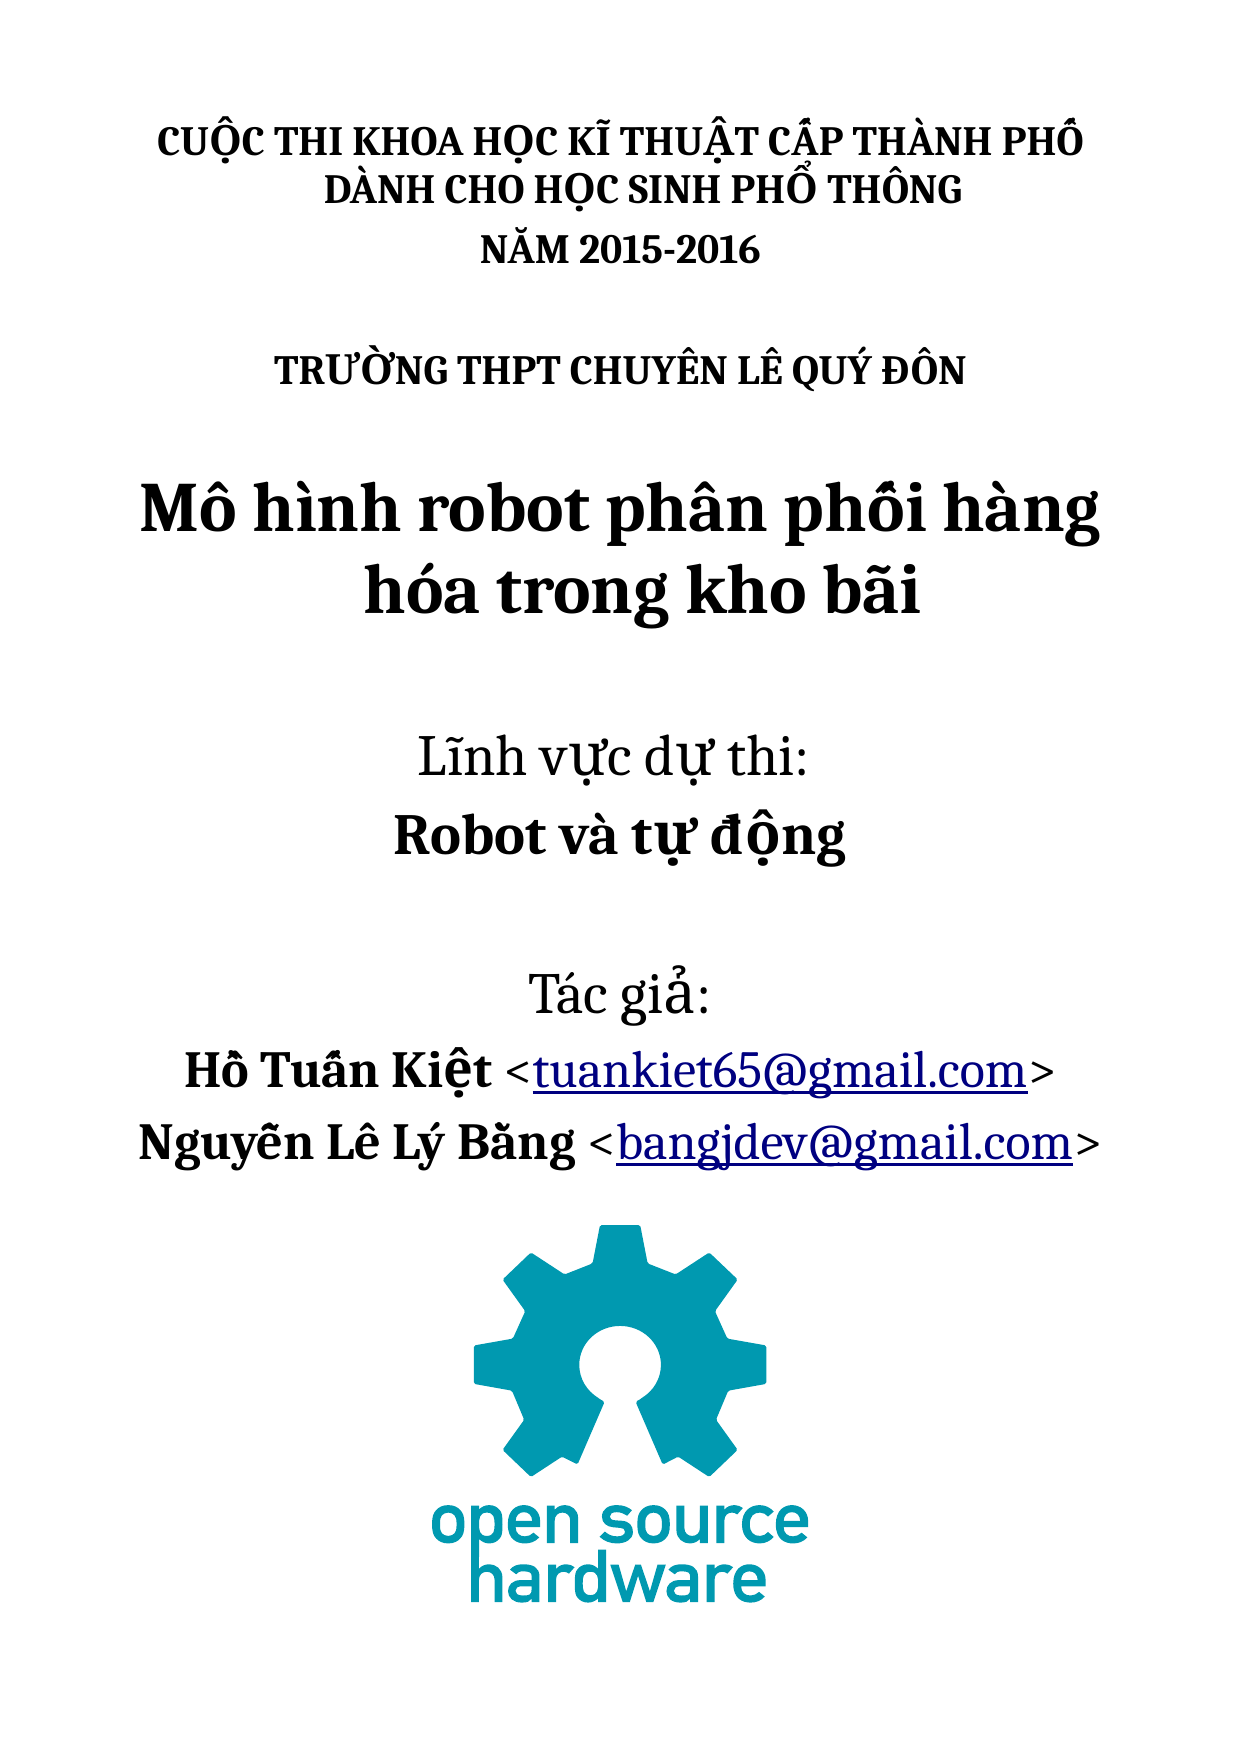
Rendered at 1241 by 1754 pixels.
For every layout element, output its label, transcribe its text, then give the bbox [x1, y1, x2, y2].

subtitle NĂM 2015-2016 [118, 226, 1122, 274]
text Robot và tự động [118, 802, 1122, 869]
text TRƯỜNG THPT CHUYÊN LÊ QUÝ ĐÔN [118, 347, 1122, 395]
text Hồ Tuấn Kiệt <tuankiet65@gmail.com> [118, 1041, 1122, 1101]
text Lĩnh vực dự thi: [118, 723, 1122, 790]
text Tác giả: [118, 961, 1122, 1028]
subtitle CUỘC THI KHOA HỌC KĨ THUẬT CẤP THÀNH PHỐ DÀNH CHO HỌC SINH PHỔ THÔNG [118, 118, 1122, 214]
subtitle Mô hình robot phân phối hàng hóa trong kho bãi [118, 468, 1122, 631]
text Nguyễn Lê Lý Bằng <bangjdev@gmail.com> [118, 1113, 1122, 1173]
